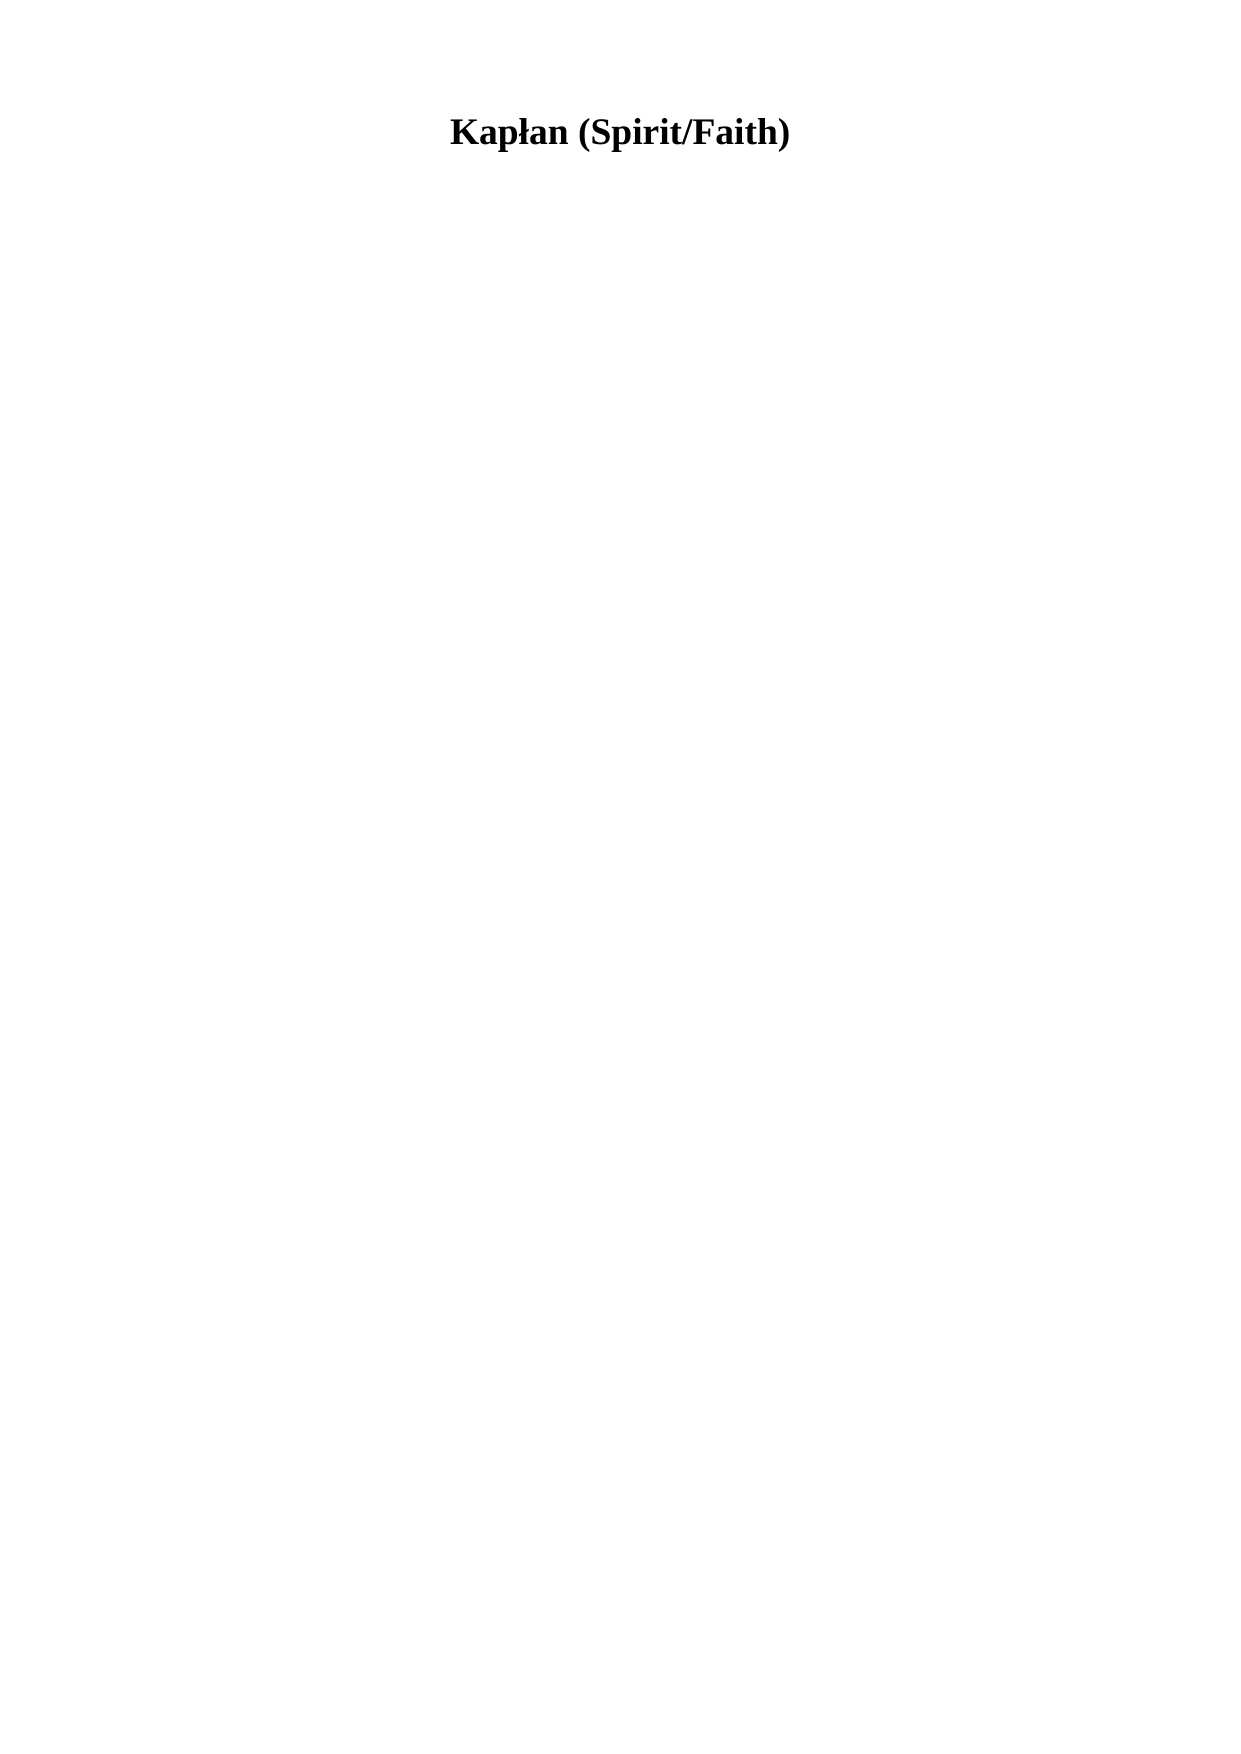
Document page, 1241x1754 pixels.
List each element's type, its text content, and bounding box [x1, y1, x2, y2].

text Kapłan (Spirit/Faith) [75, 110, 1165, 153]
